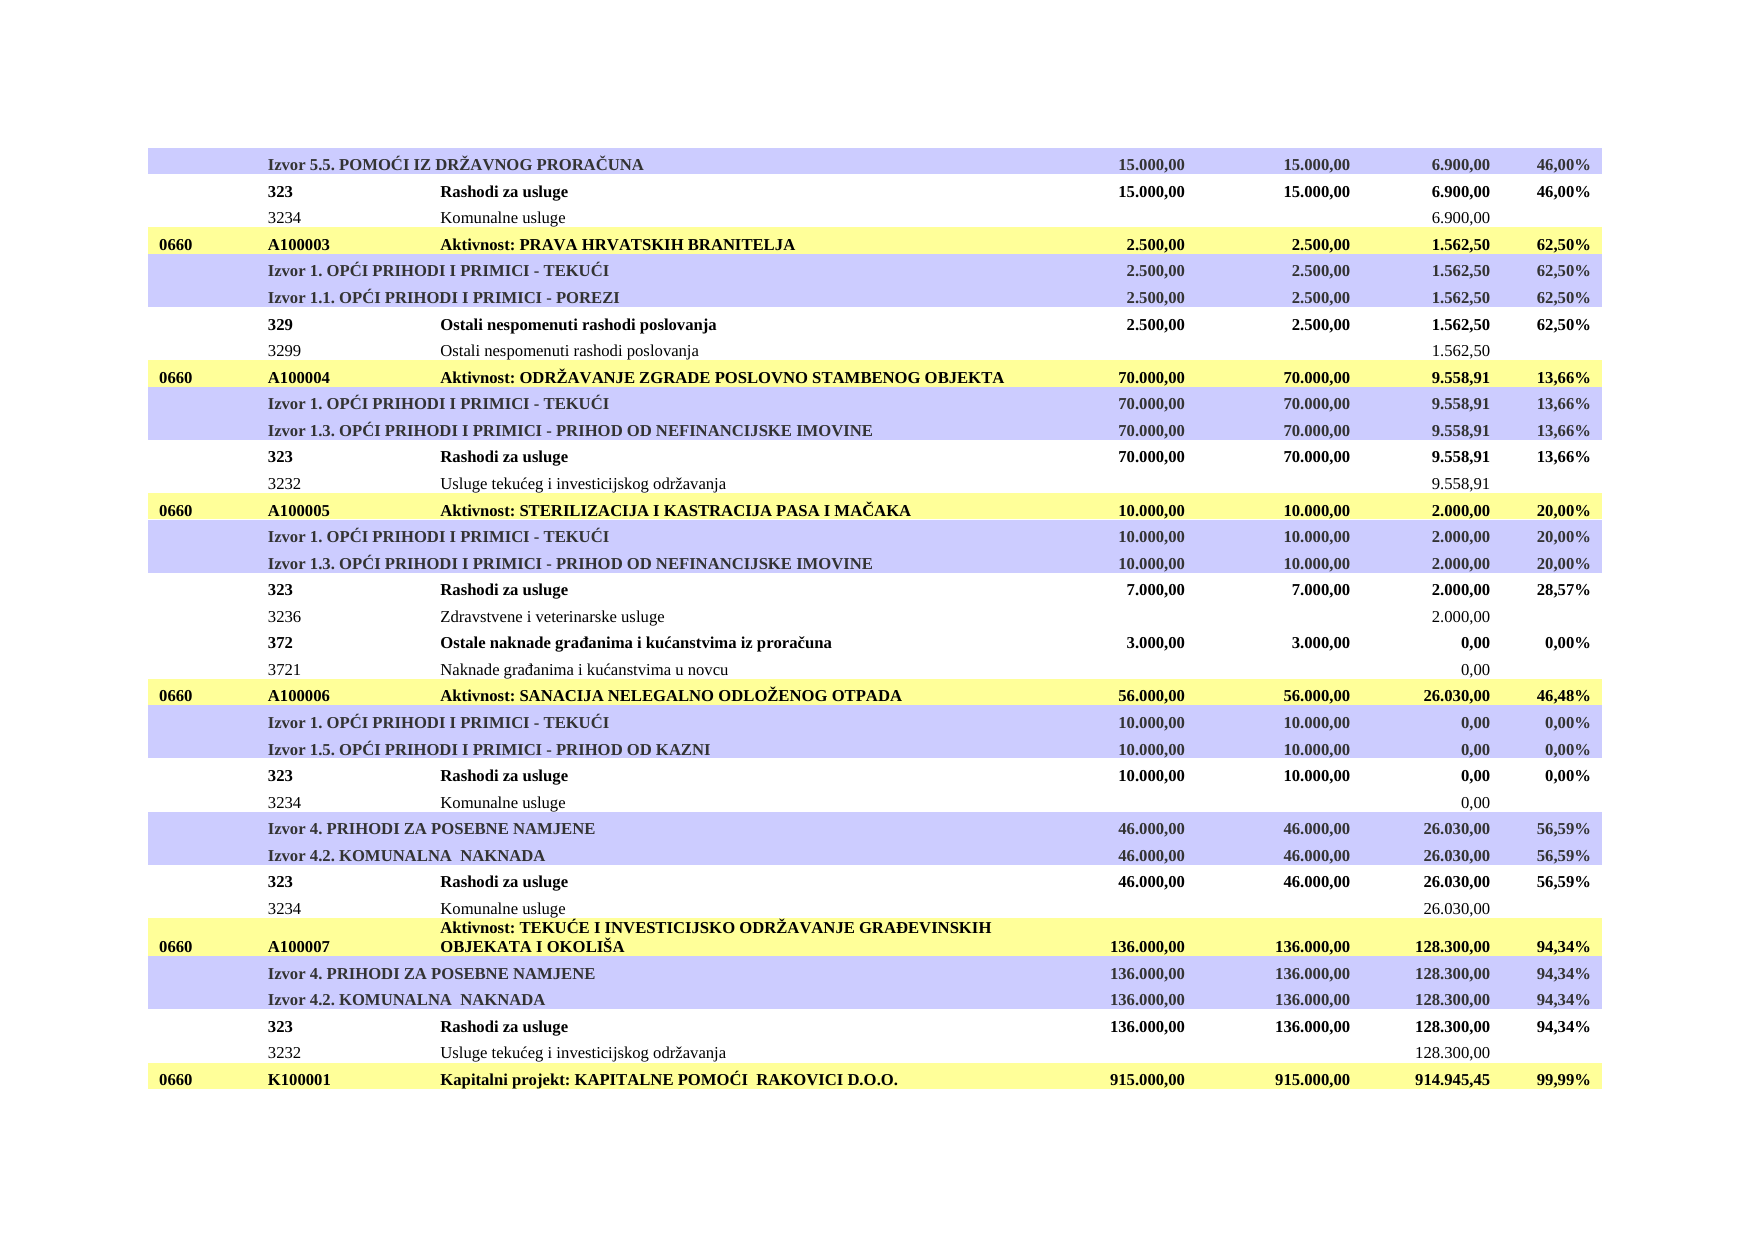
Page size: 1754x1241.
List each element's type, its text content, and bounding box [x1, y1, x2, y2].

table_cell 136.000,00 [1196, 983, 1361, 1009]
table_cell 2.500,00 [1196, 280, 1361, 307]
table_cell [1196, 599, 1361, 626]
table_cell 6.900,00 [1361, 201, 1501, 227]
table_cell 323 [256, 865, 429, 891]
table_cell [1501, 785, 1602, 812]
table_cell 26.030,00 [1361, 891, 1501, 918]
table_cell 136.000,00 [1048, 1009, 1196, 1036]
table_cell 70.000,00 [1196, 440, 1361, 466]
table_cell 323 [256, 759, 429, 785]
table_cell [148, 1036, 256, 1062]
table_cell Usluge tekućeg i investicijskog održavanja [429, 1036, 1048, 1062]
table_cell 0,00 [1361, 626, 1501, 652]
table_cell 0,00% [1501, 705, 1602, 732]
table_cell 46.000,00 [1196, 838, 1361, 865]
table_cell 70.000,00 [1196, 360, 1361, 387]
table_cell Rashodi za usluge [429, 440, 1048, 466]
table_cell 94,34% [1501, 956, 1602, 983]
table_cell 46,48% [1501, 679, 1602, 705]
table_cell Komunalne usluge [429, 891, 1048, 918]
table_cell Izvor 4.2. KOMUNALNA NAKNADA [256, 838, 1048, 865]
table_cell 128.300,00 [1361, 956, 1501, 983]
table_cell 0,00 [1361, 732, 1501, 758]
table_cell A100006 [256, 679, 429, 705]
table_cell [148, 573, 256, 599]
table_cell [148, 785, 256, 812]
table_cell [148, 334, 256, 360]
table_cell 28,57% [1501, 573, 1602, 599]
table_cell 3234 [256, 891, 429, 918]
table_cell [148, 956, 256, 983]
table_cell 3721 [256, 652, 429, 679]
table_cell [1501, 201, 1602, 227]
table_cell 0660 [148, 679, 256, 705]
table_cell 7.000,00 [1048, 573, 1196, 599]
table_cell [148, 838, 256, 865]
table_cell [148, 387, 256, 413]
table_cell 9.558,91 [1361, 387, 1501, 413]
table_cell 10.000,00 [1048, 546, 1196, 573]
table_cell 10.000,00 [1196, 493, 1361, 519]
table_cell 70.000,00 [1196, 413, 1361, 440]
table_cell Ostali nespomenuti rashodi poslovanja [429, 334, 1048, 360]
table_cell 915.000,00 [1196, 1063, 1361, 1089]
table_cell Aktivnost: ODRŽAVANJE ZGRADE POSLOVNO STAMBENOG OBJEKTA [429, 360, 1048, 387]
table_cell 9.558,91 [1361, 440, 1501, 466]
table_cell 10.000,00 [1048, 705, 1196, 732]
table_cell 3232 [256, 466, 429, 493]
table_cell 323 [256, 573, 429, 599]
table_cell [1196, 466, 1361, 493]
table_cell 2.500,00 [1196, 254, 1361, 280]
table_cell Aktivnost: SANACIJA NELEGALNO ODLOŽENOG OTPADA [429, 679, 1048, 705]
table_cell 70.000,00 [1196, 387, 1361, 413]
table_cell [148, 705, 256, 732]
table_cell [1048, 785, 1196, 812]
table_cell 128.300,00 [1361, 918, 1501, 956]
table_cell Naknade građanima i kućanstvima u novcu [429, 652, 1048, 679]
table_cell 26.030,00 [1361, 838, 1501, 865]
table_cell [148, 983, 256, 1009]
table_cell 15.000,00 [1048, 174, 1196, 201]
table_cell 20,00% [1501, 520, 1602, 546]
table_cell 20,00% [1501, 546, 1602, 573]
table_cell 2.000,00 [1361, 599, 1501, 626]
table_cell 0,00 [1361, 652, 1501, 679]
table_cell 46.000,00 [1196, 812, 1361, 838]
table_cell 0,00% [1501, 626, 1602, 652]
table_cell 13,66% [1501, 440, 1602, 466]
table_cell 70.000,00 [1048, 387, 1196, 413]
table_cell [1501, 652, 1602, 679]
table_cell Ostale naknade građanima i kućanstvima iz proračuna [429, 626, 1048, 652]
table_cell 2.500,00 [1196, 307, 1361, 333]
table_cell [1501, 599, 1602, 626]
table_cell Rashodi za usluge [429, 759, 1048, 785]
table_cell Izvor 1. OPĆI PRIHODI I PRIMICI - TEKUĆI [256, 254, 1048, 280]
table_cell Izvor 1. OPĆI PRIHODI I PRIMICI - TEKUĆI [256, 387, 1048, 413]
table_cell 1.562,50 [1361, 254, 1501, 280]
table_cell [1048, 334, 1196, 360]
table_cell 0,00 [1361, 785, 1501, 812]
table_cell 3234 [256, 785, 429, 812]
table_cell Komunalne usluge [429, 201, 1048, 227]
table_cell 46.000,00 [1048, 865, 1196, 891]
table_cell 0660 [148, 1063, 256, 1089]
table_cell 2.500,00 [1048, 227, 1196, 254]
table_cell 323 [256, 174, 429, 201]
table_cell 46.000,00 [1196, 865, 1361, 891]
table_cell 7.000,00 [1196, 573, 1361, 599]
table_cell [148, 307, 256, 333]
table_cell [148, 280, 256, 307]
table_cell 128.300,00 [1361, 983, 1501, 1009]
table_cell 26.030,00 [1361, 865, 1501, 891]
table_cell [1196, 652, 1361, 679]
table_cell 2.500,00 [1048, 254, 1196, 280]
table_cell 136.000,00 [1048, 956, 1196, 983]
table_cell 15.000,00 [1196, 174, 1361, 201]
table_cell [148, 413, 256, 440]
table_cell 329 [256, 307, 429, 333]
table_cell Izvor 1.5. OPĆI PRIHODI I PRIMICI - PRIHOD OD KAZNI [256, 732, 1048, 758]
table_cell 46.000,00 [1048, 838, 1196, 865]
table_cell 136.000,00 [1196, 956, 1361, 983]
table_cell 2.500,00 [1048, 280, 1196, 307]
table_cell 0,00 [1361, 759, 1501, 785]
table_cell 56,59% [1501, 865, 1602, 891]
table_cell 9.558,91 [1361, 360, 1501, 387]
table_cell 3.000,00 [1048, 626, 1196, 652]
table_cell 94,34% [1501, 983, 1602, 1009]
table_cell [148, 546, 256, 573]
table_cell 9.558,91 [1361, 466, 1501, 493]
table_cell [148, 254, 256, 280]
table_cell 94,34% [1501, 1009, 1602, 1036]
table_cell Zdravstvene i veterinarske usluge [429, 599, 1048, 626]
table_cell 0660 [148, 360, 256, 387]
table_cell [148, 201, 256, 227]
table_cell 94,34% [1501, 918, 1602, 956]
table_cell Kapitalni projekt: KAPITALNE POMOĆI RAKOVICI D.O.O. [429, 1063, 1048, 1089]
table_cell [148, 174, 256, 201]
table_cell 0,00% [1501, 732, 1602, 758]
table_cell 62,50% [1501, 254, 1602, 280]
table_cell Komunalne usluge [429, 785, 1048, 812]
table_cell 1.562,50 [1361, 334, 1501, 360]
table_cell [148, 759, 256, 785]
table_cell 46.000,00 [1048, 812, 1196, 838]
table_cell 0,00% [1501, 759, 1602, 785]
table_cell Izvor 4. PRIHODI ZA POSEBNE NAMJENE [256, 956, 1048, 983]
table_cell 46,00% [1501, 148, 1602, 174]
table_cell [1501, 466, 1602, 493]
table_cell 10.000,00 [1196, 705, 1361, 732]
table_cell 10.000,00 [1196, 759, 1361, 785]
table_cell Izvor 4. PRIHODI ZA POSEBNE NAMJENE [256, 812, 1048, 838]
table_cell 3299 [256, 334, 429, 360]
table_cell 26.030,00 [1361, 812, 1501, 838]
table_cell 914.945,45 [1361, 1063, 1501, 1089]
table_cell K100001 [256, 1063, 429, 1089]
table_cell [1048, 599, 1196, 626]
table_cell Izvor 1.3. OPĆI PRIHODI I PRIMICI - PRIHOD OD NEFINANCIJSKE IMOVINE [256, 546, 1048, 573]
table_cell 372 [256, 626, 429, 652]
table_cell Rashodi za usluge [429, 174, 1048, 201]
table_cell [148, 148, 256, 174]
table_cell 6.900,00 [1361, 174, 1501, 201]
table_cell 62,50% [1501, 227, 1602, 254]
table_cell [1501, 1036, 1602, 1062]
table_cell 56.000,00 [1196, 679, 1361, 705]
table_cell Izvor 1.1. OPĆI PRIHODI I PRIMICI - POREZI [256, 280, 1048, 307]
table_cell 3.000,00 [1196, 626, 1361, 652]
table_cell Aktivnost: PRAVA HRVATSKIH BRANITELJA [429, 227, 1048, 254]
table_cell [1048, 1036, 1196, 1062]
table_cell [1048, 652, 1196, 679]
table_cell 0660 [148, 918, 256, 956]
table_cell 13,66% [1501, 387, 1602, 413]
table_cell Aktivnost: TEKUĆE I INVESTICIJSKO ODRŽAVANJE GRAĐEVINSKIH OBJEKATA I OKOLIŠA [429, 918, 1048, 956]
table_cell 62,50% [1501, 280, 1602, 307]
table_cell [148, 652, 256, 679]
table_cell 1.562,50 [1361, 227, 1501, 254]
table_cell 15.000,00 [1048, 148, 1196, 174]
table_cell 2.000,00 [1361, 546, 1501, 573]
table_cell [1048, 201, 1196, 227]
table_cell 2.500,00 [1196, 227, 1361, 254]
table_cell 10.000,00 [1196, 546, 1361, 573]
table_cell 56,59% [1501, 812, 1602, 838]
table_cell [148, 440, 256, 466]
table_cell 128.300,00 [1361, 1036, 1501, 1062]
table_cell 2.000,00 [1361, 573, 1501, 599]
table_cell 62,50% [1501, 307, 1602, 333]
table_cell [1048, 466, 1196, 493]
table_cell Usluge tekućeg i investicijskog održavanja [429, 466, 1048, 493]
table_cell 136.000,00 [1048, 983, 1196, 1009]
table_cell 15.000,00 [1196, 148, 1361, 174]
table_cell 1.562,50 [1361, 307, 1501, 333]
table_cell 56.000,00 [1048, 679, 1196, 705]
table_cell A100005 [256, 493, 429, 519]
table_cell Rashodi za usluge [429, 865, 1048, 891]
table_cell [1196, 201, 1361, 227]
table_cell 56,59% [1501, 838, 1602, 865]
table_cell [1048, 891, 1196, 918]
table_cell 13,66% [1501, 360, 1602, 387]
table_cell [1196, 891, 1361, 918]
table_cell 323 [256, 1009, 429, 1036]
table_cell 2.000,00 [1361, 520, 1501, 546]
table_cell A100003 [256, 227, 429, 254]
table_cell 70.000,00 [1048, 360, 1196, 387]
table_cell 323 [256, 440, 429, 466]
table_cell 136.000,00 [1196, 918, 1361, 956]
table_cell 3232 [256, 1036, 429, 1062]
table_cell A100007 [256, 918, 429, 956]
table_cell [1501, 334, 1602, 360]
table_cell 6.900,00 [1361, 148, 1501, 174]
table_cell [148, 520, 256, 546]
table_cell A100004 [256, 360, 429, 387]
table_cell [1501, 891, 1602, 918]
table_cell Rashodi za usluge [429, 573, 1048, 599]
table_cell 0660 [148, 227, 256, 254]
table_cell 46,00% [1501, 174, 1602, 201]
table_cell Izvor 4.2. KOMUNALNA NAKNADA [256, 983, 1048, 1009]
table_cell [148, 466, 256, 493]
table_cell 10.000,00 [1048, 732, 1196, 758]
table_cell [148, 891, 256, 918]
table_cell Aktivnost: STERILIZACIJA I KASTRACIJA PASA I MAČAKA [429, 493, 1048, 519]
table_cell 2.500,00 [1048, 307, 1196, 333]
table_cell 0660 [148, 493, 256, 519]
table_cell Izvor 1.3. OPĆI PRIHODI I PRIMICI - PRIHOD OD NEFINANCIJSKE IMOVINE [256, 413, 1048, 440]
table_cell 10.000,00 [1048, 493, 1196, 519]
table_cell [148, 865, 256, 891]
table_cell 70.000,00 [1048, 413, 1196, 440]
table_cell 13,66% [1501, 413, 1602, 440]
table_cell 9.558,91 [1361, 413, 1501, 440]
table_cell [148, 732, 256, 758]
table_cell Rashodi za usluge [429, 1009, 1048, 1036]
table_cell 1.562,50 [1361, 280, 1501, 307]
table_cell Izvor 1. OPĆI PRIHODI I PRIMICI - TEKUĆI [256, 520, 1048, 546]
table_cell Izvor 1. OPĆI PRIHODI I PRIMICI - TEKUĆI [256, 705, 1048, 732]
table_cell 10.000,00 [1048, 759, 1196, 785]
table_cell 20,00% [1501, 493, 1602, 519]
table_cell [148, 1009, 256, 1036]
table_cell [148, 626, 256, 652]
table_cell 2.000,00 [1361, 493, 1501, 519]
table_cell 10.000,00 [1196, 732, 1361, 758]
table_cell Izvor 5.5. POMOĆI IZ DRŽAVNOG PRORAČUNA [256, 148, 1048, 174]
table_cell 136.000,00 [1048, 918, 1196, 956]
table_cell 3236 [256, 599, 429, 626]
table_cell 136.000,00 [1196, 1009, 1361, 1036]
table_cell [1196, 785, 1361, 812]
table_cell 915.000,00 [1048, 1063, 1196, 1089]
table_cell 10.000,00 [1048, 520, 1196, 546]
table_cell [148, 812, 256, 838]
table_cell Ostali nespomenuti rashodi poslovanja [429, 307, 1048, 333]
table_cell [148, 599, 256, 626]
table_cell 128.300,00 [1361, 1009, 1501, 1036]
table_cell 70.000,00 [1048, 440, 1196, 466]
table_cell 26.030,00 [1361, 679, 1501, 705]
table_cell [1196, 334, 1361, 360]
table_cell 3234 [256, 201, 429, 227]
table_cell 10.000,00 [1196, 520, 1361, 546]
table_cell [1196, 1036, 1361, 1062]
table_cell 0,00 [1361, 705, 1501, 732]
table_cell 99,99% [1501, 1063, 1602, 1089]
